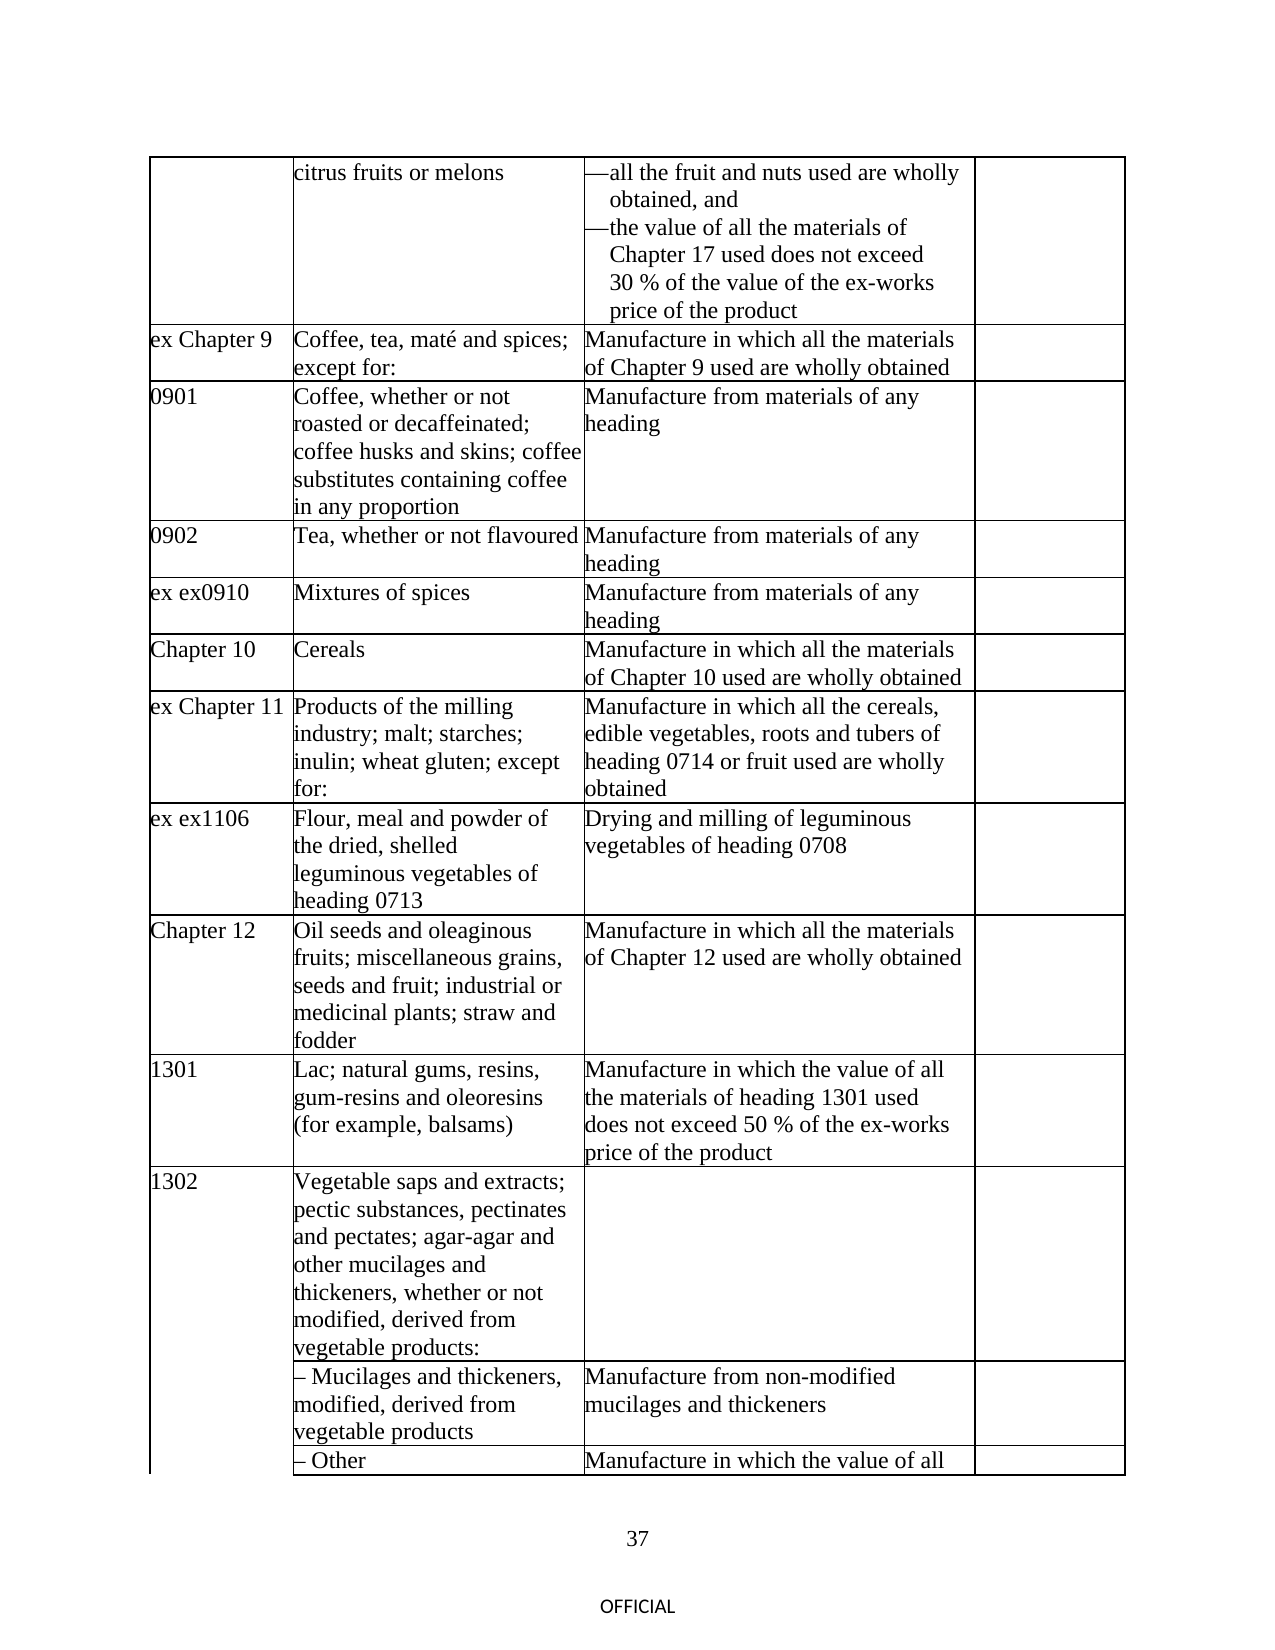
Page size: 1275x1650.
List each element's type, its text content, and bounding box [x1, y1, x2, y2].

table_cell [976, 578, 1124, 633]
table_cell Products of the milling industry; malt; starches; inulin; wheat gluten; except for: [294, 692, 584, 802]
table_cell [976, 1446, 1124, 1474]
table_cell ex ex1106 [151, 804, 293, 914]
table_cell [976, 1362, 1124, 1445]
table_cell [976, 382, 1124, 520]
table_header — [585, 158, 609, 213]
table_cell 0902 [151, 521, 293, 577]
table_cell Mixtures of spices [294, 578, 584, 633]
table_cell Vegetable saps and extracts; pectic substances, pectinates and pectates; agar-agar and other mucilages and thickeners, whether or not modified, derived from vegetable products: [294, 1167, 584, 1360]
table_cell Manufacture in which all the materials of Chapter 9 used are wholly obtained [585, 325, 974, 380]
table_cell Oil seeds and oleaginous fruits; miscellaneous grains, seeds and fruit; industrial or medicinal plants; straw and fodder [294, 916, 584, 1054]
table_cell [976, 325, 1124, 380]
table_cell [976, 1055, 1124, 1166]
table_cell Chapter 12 [151, 916, 293, 1054]
table_cell Manufacture in which all the cereals, edible vegetables, roots and tubers of heading 0714 or fruit used are wholly obtained [585, 692, 974, 802]
table_cell Manufacture from materials of any heading [585, 578, 974, 633]
table_cell Manufacture from materials of any heading [585, 521, 974, 577]
table_header the value of all the materials of Chapter 17 used does not exceed 30 % of the value of the ex-works price of the product [609, 213, 974, 323]
table_cell Manufacture from materials of any heading [585, 382, 974, 520]
table_cell Tea, whether or not flavoured [294, 521, 584, 577]
table_cell 1301 [151, 1055, 293, 1166]
table_cell Flour, meal and powder of the dried, shelled leguminous vegetables of heading 0713 [294, 804, 584, 914]
table_cell [976, 804, 1124, 914]
table_cell [585, 158, 974, 323]
table_cell ex Chapter 9 [151, 325, 293, 380]
table_cell Drying and milling of leguminous vegetables of heading 0708 [585, 804, 974, 914]
table_cell Manufacture in which all the materials of Chapter 12 used are wholly obtained [585, 916, 974, 1054]
table_cell ex ex0910 [151, 578, 293, 633]
table_cell Manufacture in which all the materials of Chapter 10 used are wholly obtained [585, 635, 974, 690]
table_cell [976, 635, 1124, 690]
table_cell 1302 [151, 1167, 293, 1474]
table_cell [976, 692, 1124, 802]
table_cell Lac; natural gums, resins, gum-resins and oleoresins (for example, balsams) [294, 1055, 584, 1166]
table_cell [976, 916, 1124, 1054]
table_cell – Mucilages and thickeners, modified, derived from vegetable products [294, 1362, 584, 1445]
table_cell Coffee, tea, maté and spices; except for: [294, 325, 584, 380]
table_cell Manufacture from non-modified mucilages and thickeners [585, 1362, 974, 1445]
table_cell Cereals [294, 635, 584, 690]
table_cell Chapter 10 [151, 635, 293, 690]
table_cell [585, 1167, 974, 1360]
table_cell [976, 521, 1124, 577]
table_cell Coffee, whether or not roasted or decaffeinated; coffee husks and skins; coffee substitutes containing coffee in any proportion [294, 382, 584, 520]
table_cell Manufacture in which the value of all the materials of heading 1301 used does not exceed 50 % of the ex-works price of the product [585, 1055, 974, 1166]
table_cell [976, 1167, 1124, 1360]
table_cell citrus fruits or melons [294, 158, 584, 323]
table_cell [976, 158, 1124, 323]
table_cell [151, 158, 293, 323]
table_header all the fruit and nuts used are wholly obtained, and [609, 158, 974, 213]
table_cell – Other [294, 1446, 584, 1474]
table_cell ex Chapter 11 [151, 692, 293, 802]
table_cell Manufacture in which the value of all [585, 1446, 974, 1474]
table_cell 0901 [151, 382, 293, 520]
table_header — [585, 213, 609, 323]
